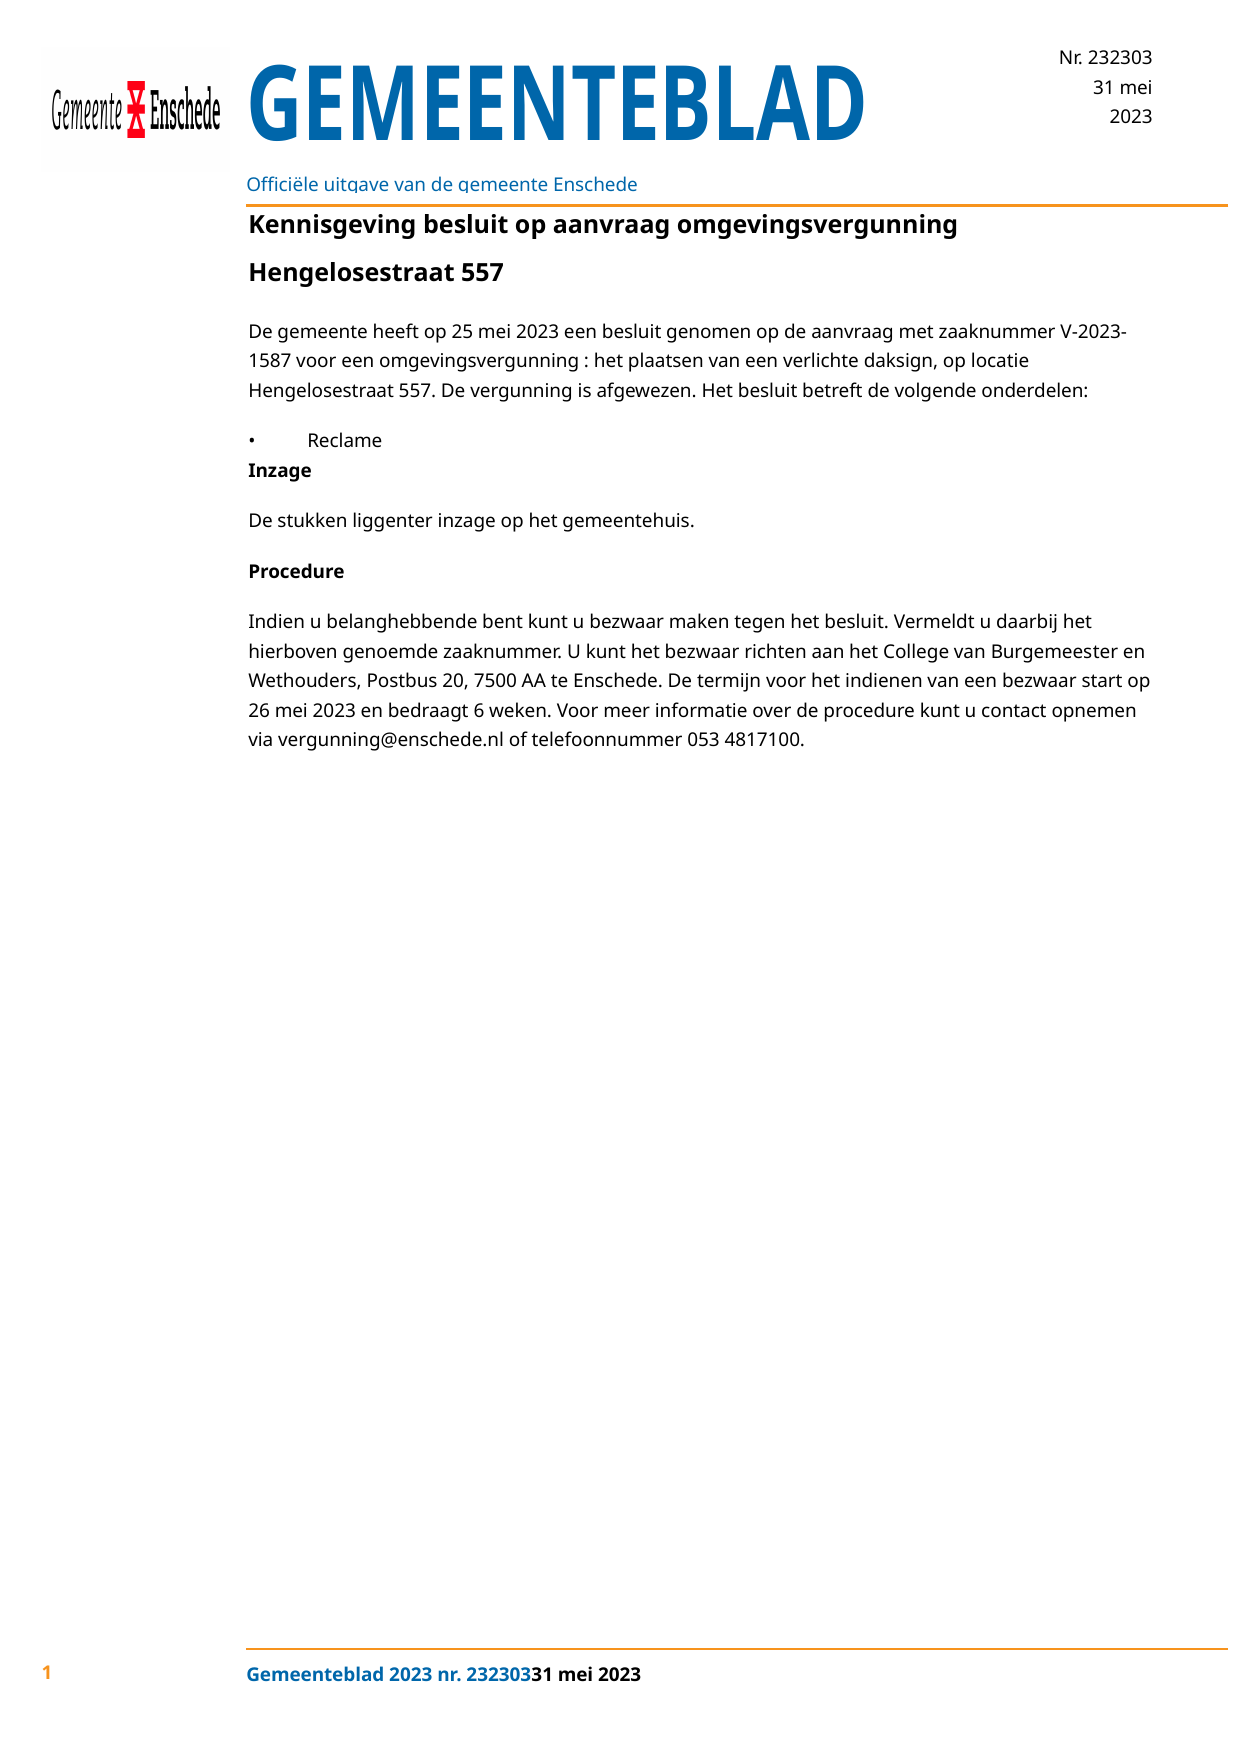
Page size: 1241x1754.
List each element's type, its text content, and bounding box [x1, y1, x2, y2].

text Indien u belanghebbende bent kunt u bezwaar maken tegen het besluit. Vermeldt u daarbij het hierboven genoemde zaaknummer. U kunt het bezwaar richten aan het College van Burgemees­ter en Wethouders, Postbus 20, 7500 AA te Enschede. De termijn voor het indienen van een bezwaar start op 26 mei 2023 en bedraagt 6 weken. Voor meer informatie over de procedure kunt u contact opnemen via vergunning@enschede.nl of telefoonnummer 053 4817100. [248, 608, 1152, 752]
text De stukken liggenter inzage op het gemeentehuis. [248, 507, 1152, 533]
text Inzage [248, 457, 1152, 483]
text Procedure [248, 558, 1152, 584]
picture [41, 47, 231, 172]
text Kennisgeving besluit op aanvraag omgevingsvergunning Hengelosestraat 557 [248, 207, 1152, 288]
list Reclame [248, 427, 1152, 453]
text De gemeente heeft op 25 mei 2023 een besluit genomen op de aanvraag met zaaknummer V-2023-1587 voor een omgevingsvergunning : het plaatsen van een verlichte daksign, op locatie Hengelosestraat 557. De vergunning is afgewezen. Het besluit betreft de volgende onderdelen: [248, 318, 1152, 403]
